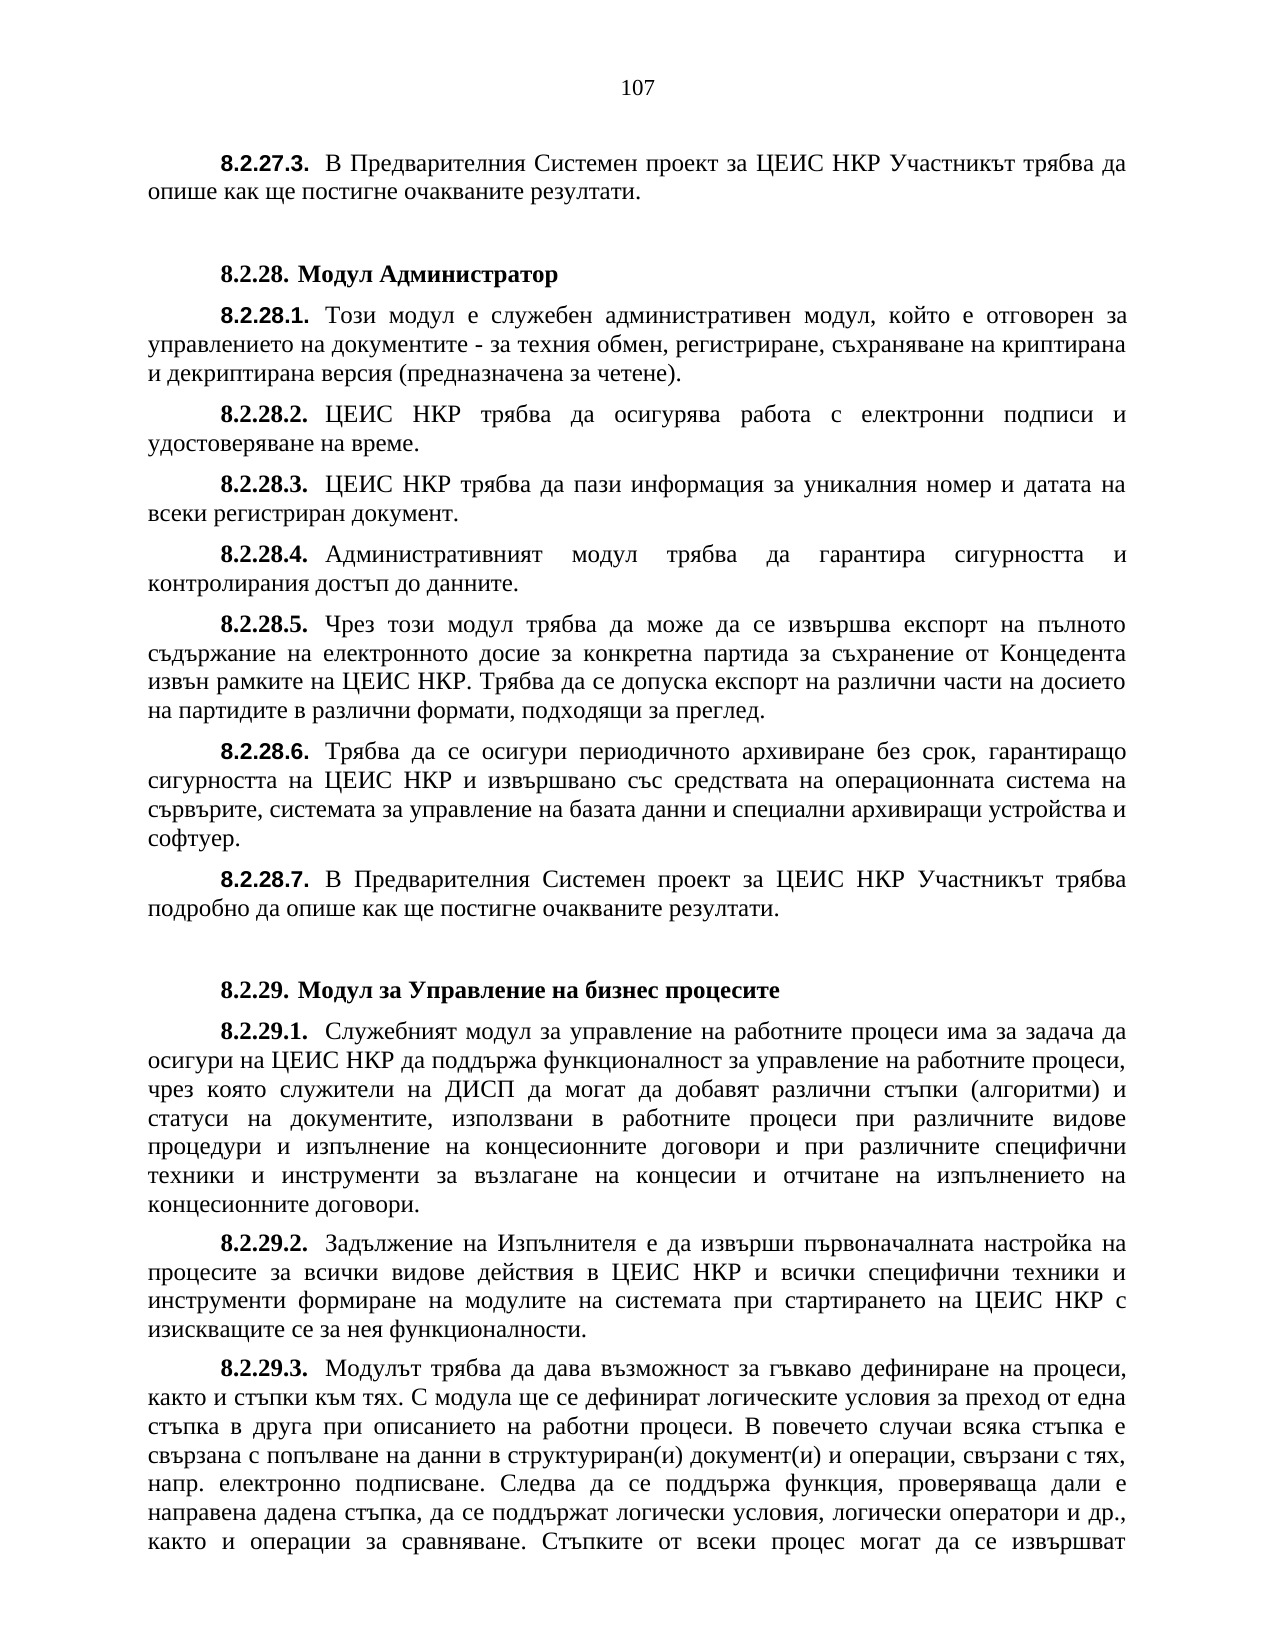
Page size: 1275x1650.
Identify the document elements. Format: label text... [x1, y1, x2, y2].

list Трябва да се осигури периодичното архивиране без срок, гарантиращо сигурността на ЦЕИС НКР и извършвано със средствата на операционната система на сървърите, системата за управление на базата данни и специални архивиращи устройства и софтуер. [148, 736, 1127, 851]
list Модулът трябва да дава възможност за гъвкаво дефиниране на процеси, както и стъпки към тях. С модула ще се дефинират логическите условия за преход от една стъпка в друга при описанието на работни процеси. В повечето случаи всяка стъпка е свързана с попълване на данни в структуриран(и) документ(и) и операции, свързани с тях, напр. електронно подписване. Следва да се поддържа функция, проверяваща дали е направена дадена стъпка, да се поддържат логически условия, логически оператори и др., както и операции за сравняване. Стъпките от всеки процес могат да се извършват [148, 1353, 1127, 1555]
list Този модул е служебен административен модул, който е отговорен за управлението на документите - за техния обмен, регистриране, съхраняване на криптирана и декриптирана версия (предназначена за четене). [148, 300, 1127, 386]
list Модул за Управление на бизнес процесите [148, 975, 1127, 1004]
list В Предварителния Системен проект за ЦЕИС НКР Участникът трябва да опише как ще постигне очакваните резултати. [148, 148, 1127, 205]
list В Предварителния Системен проект за ЦЕИС НКР Участникът трябва подробно да опише как ще постигне очакваните резултати. [148, 864, 1127, 921]
list Модул Администратор [148, 259, 1127, 288]
list ЦЕИС НКР трябва да пази информация за уникалния номер и датата на всеки регистриран документ. [148, 469, 1127, 526]
list Служебният модул за управление на работните процеси има за задача да осигури на ЦЕИС НКР да поддържа функционалност за управление на работните процеси, чрез която служители на ДИСП да могат да добавят различни стъпки (алгоритми) и статуси на документите, използвани в работните процеси при различните видове процедури и изпълнение на концесионните договори и при различните специфични техники и инструменти за възлагане на концесии и отчитане на изпълнението на концесионните договори. [148, 1016, 1127, 1218]
list ЦЕИС НКР трябва да осигурява работа с електронни подписи и удостоверяване на време. [148, 399, 1127, 456]
list Административният модул трябва да гарантира сигурността и контролирания достъп до данните. [148, 539, 1127, 596]
list Чрез този модул трябва да може да се извършва експорт на пълното съдържание на електронното досие за конкретна партида за съхранение от Концедента извън рамките на ЦЕИС НКР. Трябва да се допуска експорт на различни части на досието на партидите в различни формати, подходящи за преглед. [148, 609, 1127, 724]
list Задължение на Изпълнителя е да извърши първоначалната настройка на процесите за всички видове действия в ЦЕИС НКР и всички специфични техники и инструменти формиране на модулите на системата при стартирането на ЦЕИС НКР с изискващите се за нея функционалности. [148, 1228, 1127, 1343]
